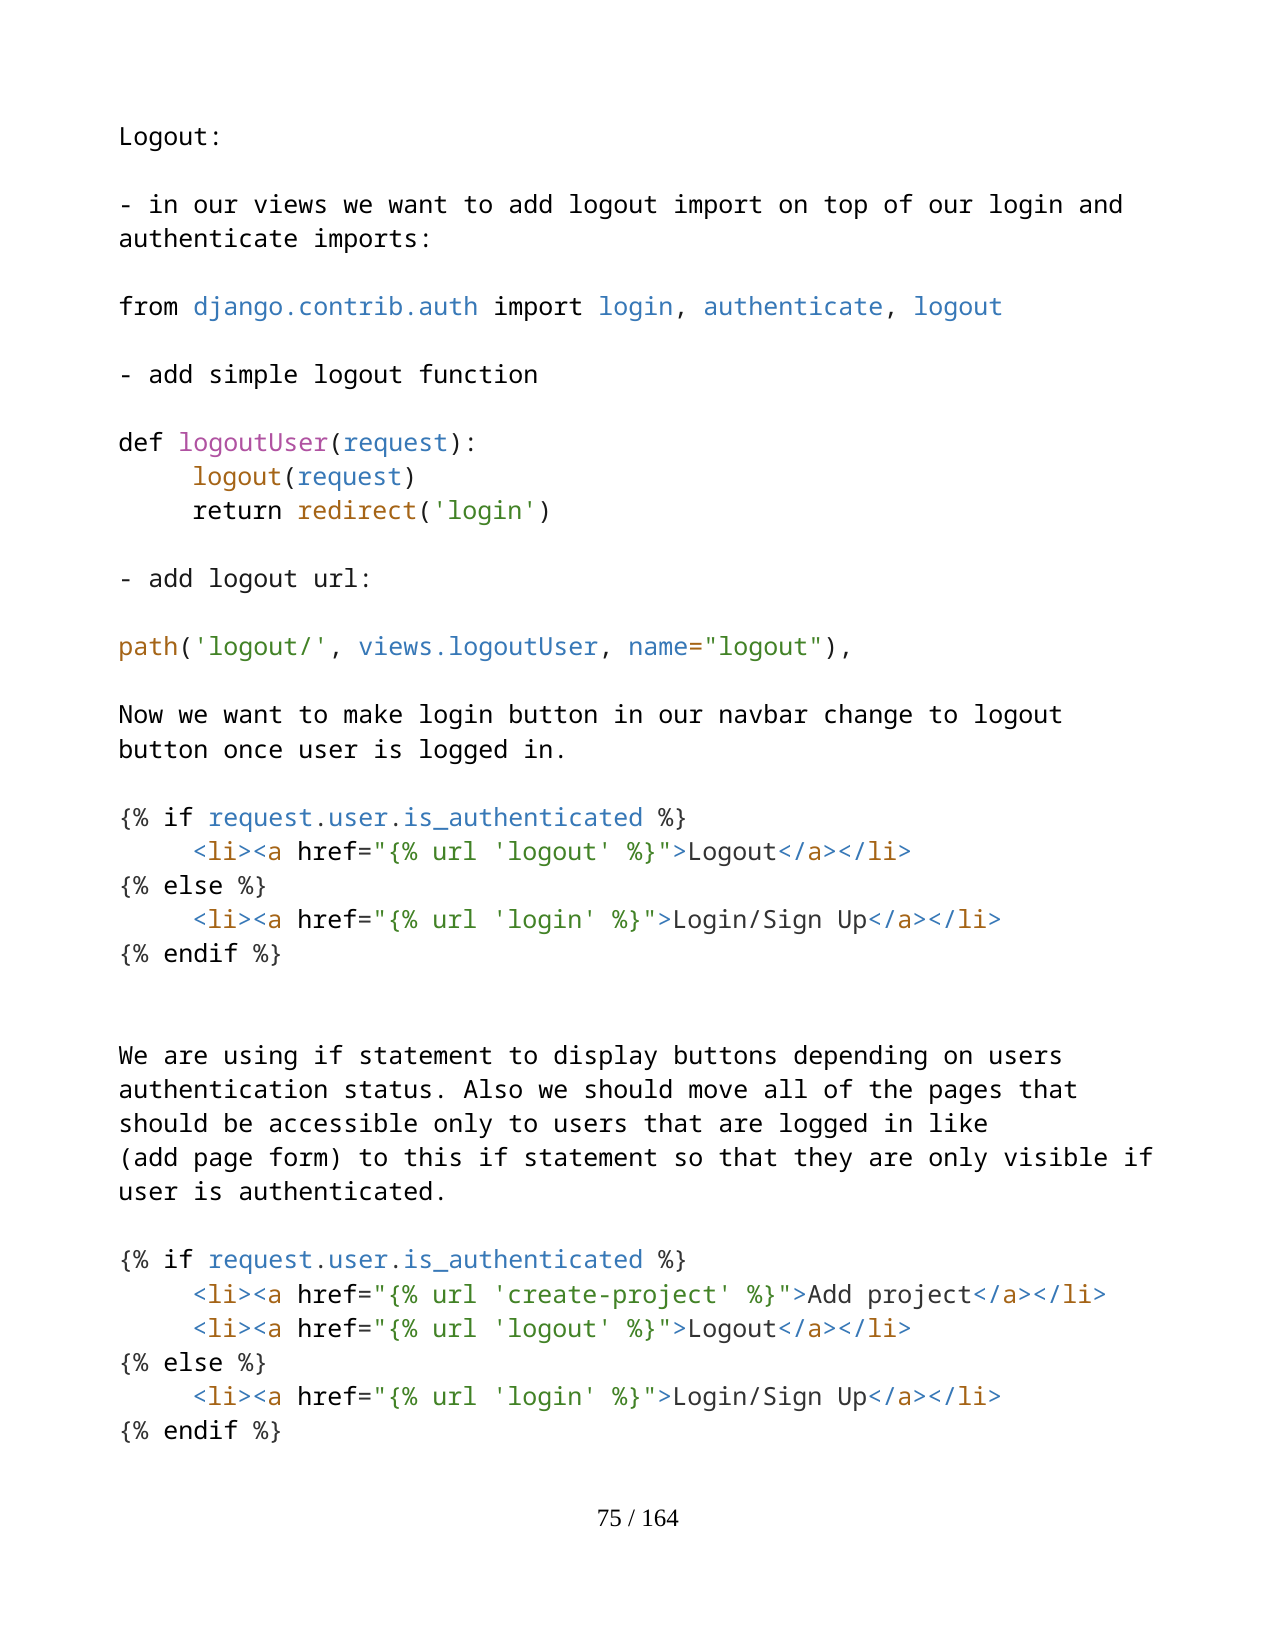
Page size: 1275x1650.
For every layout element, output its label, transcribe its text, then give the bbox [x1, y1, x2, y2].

text - add logout url: [118, 561, 1157, 595]
text def logoutUser(request): [118, 425, 1157, 459]
text {% endif %} [118, 936, 1157, 970]
text <li><a href="{% url 'login' %}">Login/Sign Up</a></li> [118, 1378, 1157, 1412]
text {% if request.user.is_authenticated %} [118, 1242, 1157, 1276]
text from django.contrib.auth import login, authenticate, logout [118, 288, 1157, 322]
text {% else %} [118, 867, 1157, 902]
text return redirect('login') [118, 493, 1157, 527]
text logout(request) [118, 459, 1157, 493]
text Now we want to make login button in our navbar change to logout button once user is logged in. [118, 697, 1157, 799]
text - in our views we want to add logout import on top of our login and authenticate imports: [118, 186, 1157, 254]
text We are using if statement to display buttons depending on users authentication status. Also we should move all of the pages that should be accessible only to users that are logged in like [118, 1038, 1157, 1140]
text <li><a href="{% url 'logout' %}">Logout</a></li> [118, 1310, 1157, 1344]
text <li><a href="{% url 'create-project' %}">Add project</a></li> [118, 1276, 1157, 1310]
text Logout: [118, 118, 1157, 152]
text {% else %} [118, 1344, 1157, 1378]
text - add simple logout function [118, 357, 1157, 391]
text <li><a href="{% url 'login' %}">Login/Sign Up</a></li> [118, 902, 1157, 936]
text (add page form) to this if statement so that they are only visible if user is authenticated. [118, 1140, 1157, 1208]
text path('logout/', views.logoutUser, name="logout"), [118, 629, 1157, 663]
text {% if request.user.is_authenticated %} [118, 799, 1157, 833]
text {% endif %} [118, 1412, 1157, 1447]
text <li><a href="{% url 'logout' %}">Logout</a></li> [118, 833, 1157, 867]
